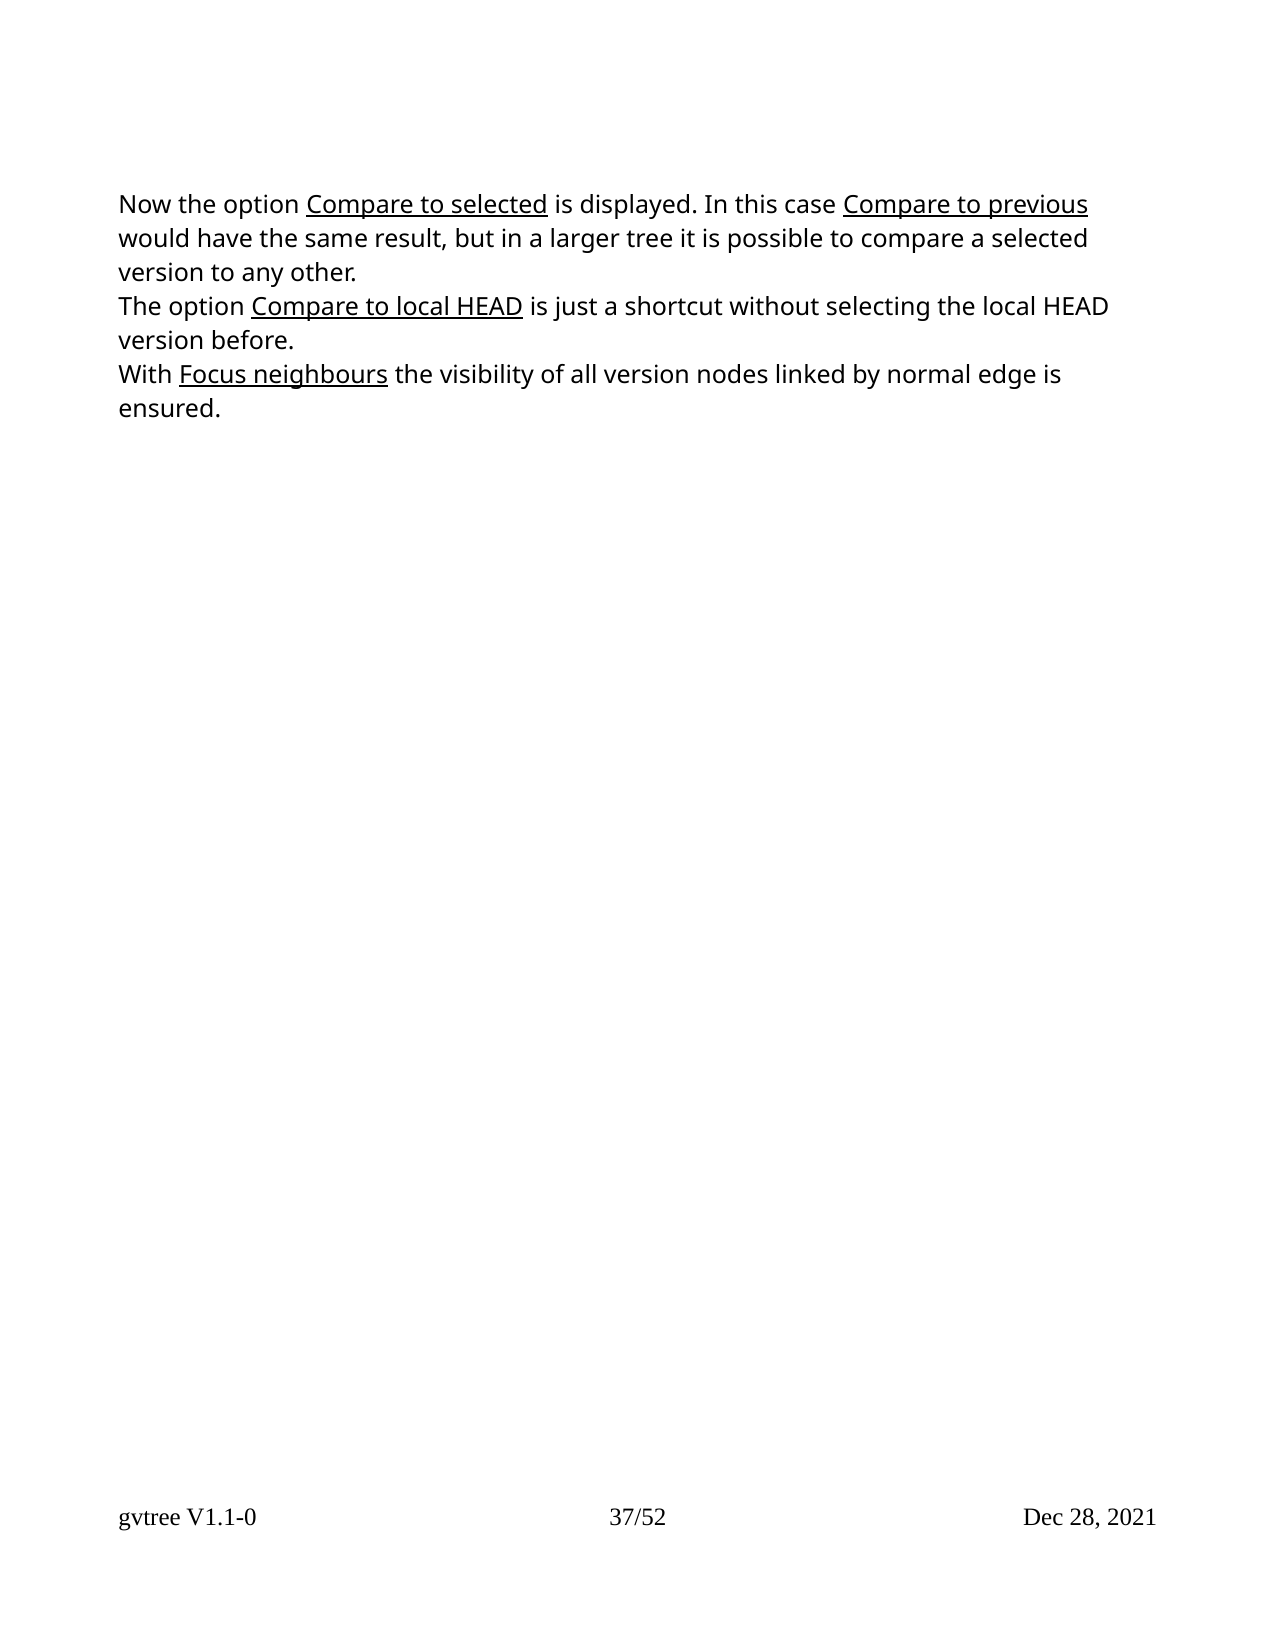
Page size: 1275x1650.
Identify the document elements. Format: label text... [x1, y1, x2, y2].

text Now the option Compare to selected is displayed. In this case Compare to previous would have the same result, but in a larger tree it is possible to compare a selected version to any other. [118, 186, 1157, 288]
text With Focus neighbours the visibility of all version nodes linked by normal edge is ensured. [118, 357, 1157, 425]
text The option Compare to local HEAD is just a shortcut without selecting the local HEAD version before. [118, 288, 1157, 357]
